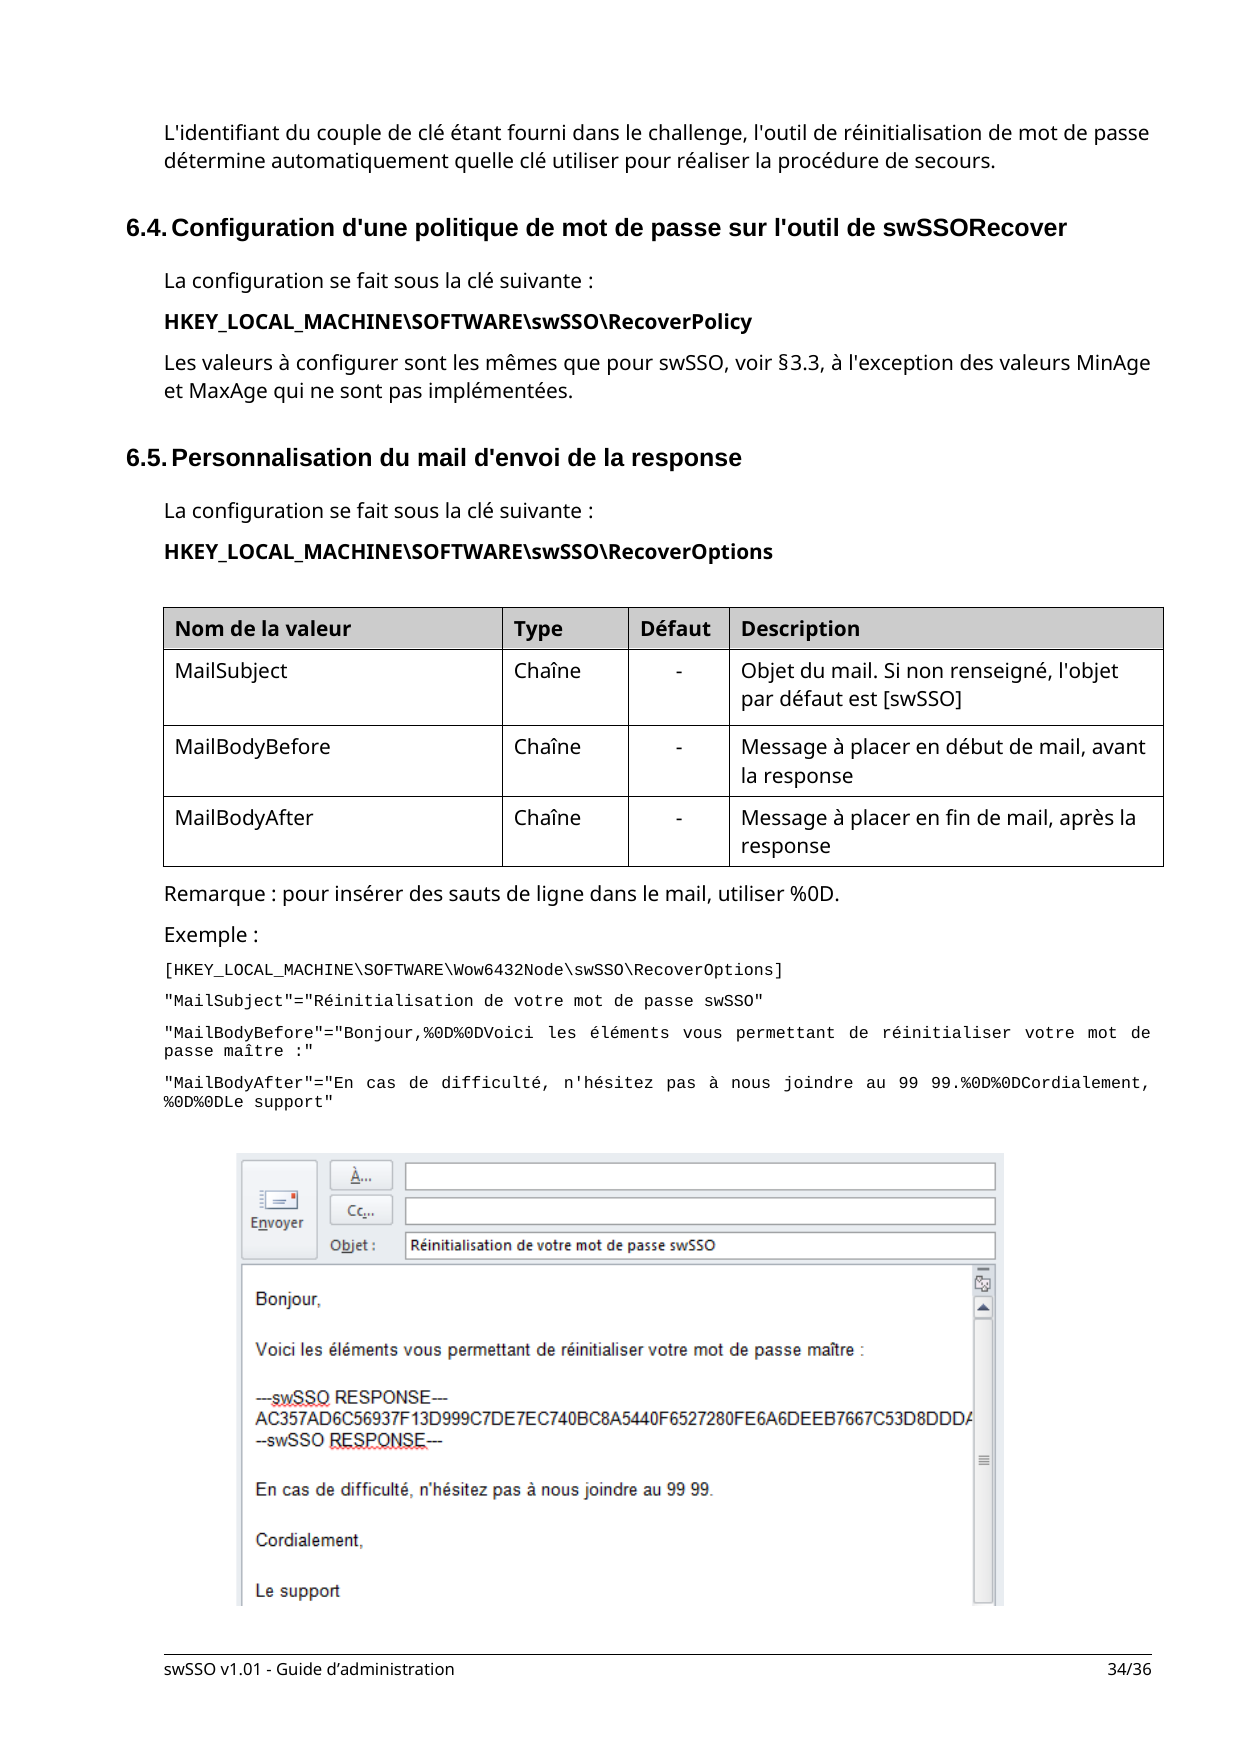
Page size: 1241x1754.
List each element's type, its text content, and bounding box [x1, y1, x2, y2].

text La configuration se fait sous la clé suivante : [164, 266, 1152, 295]
table_header Type [503, 608, 628, 648]
table_cell Message à placer en fin de mail, après la response [730, 797, 1163, 866]
table_cell Chaîne [503, 797, 628, 866]
table_cell MailBodyAfter [164, 797, 502, 866]
text [HKEY_LOCAL_MACHINE\SOFTWARE\Wow6432Node\swSSO\RecoverOptions] [164, 961, 1152, 980]
table_cell Message à placer en début de mail, avant la response [730, 726, 1163, 796]
text Exemple : [164, 921, 1152, 949]
text "MailBodyAfter"="En cas de difficulté, n'hésitez pas à nous joindre au 99 99.%0D%0DCordialement,%0D%0DLe support" [164, 1074, 1152, 1112]
table_cell - [629, 726, 729, 796]
text "MailBodyBefore"="Bonjour,%0D%0DVoici les éléments vous permettant de réinitialiser votre mot de passe maître :" [164, 1024, 1152, 1062]
text Les valeurs à configurer sont les mêmes que pour swSSO, voir §3.3, à l'exception des valeurs MinAge et MaxAge qui ne sont pas implémentées. [164, 348, 1152, 405]
subtitle Configuration d'une politique de mot de passe sur l'outil de swSSORecover [126, 212, 1152, 241]
table_cell Chaîne [503, 650, 628, 725]
table_header Nom de la valeur [164, 608, 502, 648]
text Remarque : pour insérer des sauts de ligne dans le mail, utiliser %0D. [164, 879, 1152, 908]
table_cell Chaîne [503, 726, 628, 796]
text HKEY_LOCAL_MACHINE\SOFTWARE\swSSO\RecoverOptions [164, 537, 1152, 566]
table_header Défaut [629, 608, 729, 648]
text L'identifiant du couple de clé étant fourni dans le challenge, l'outil de réinitialisation de mot de passe détermine automatiquement quelle clé utiliser pour réaliser la procédure de secours. [164, 118, 1152, 175]
table_cell MailBodyBefore [164, 726, 502, 796]
text "MailSubject"="Réinitialisation de votre mot de passe swSSO" [164, 993, 1152, 1012]
text HKEY_LOCAL_MACHINE\SOFTWARE\swSSO\RecoverPolicy [164, 307, 1152, 336]
table_cell MailSubject [164, 650, 502, 725]
table_cell Objet du mail. Si non renseigné, l'objet par défaut est [swSSO] [730, 650, 1163, 725]
table_cell - [629, 650, 729, 725]
text La configuration se fait sous la clé suivante : [164, 496, 1152, 525]
subtitle Personnalisation du mail d'envoi de la response [126, 442, 1152, 471]
table_header Description [730, 608, 1163, 648]
table_cell - [629, 797, 729, 866]
